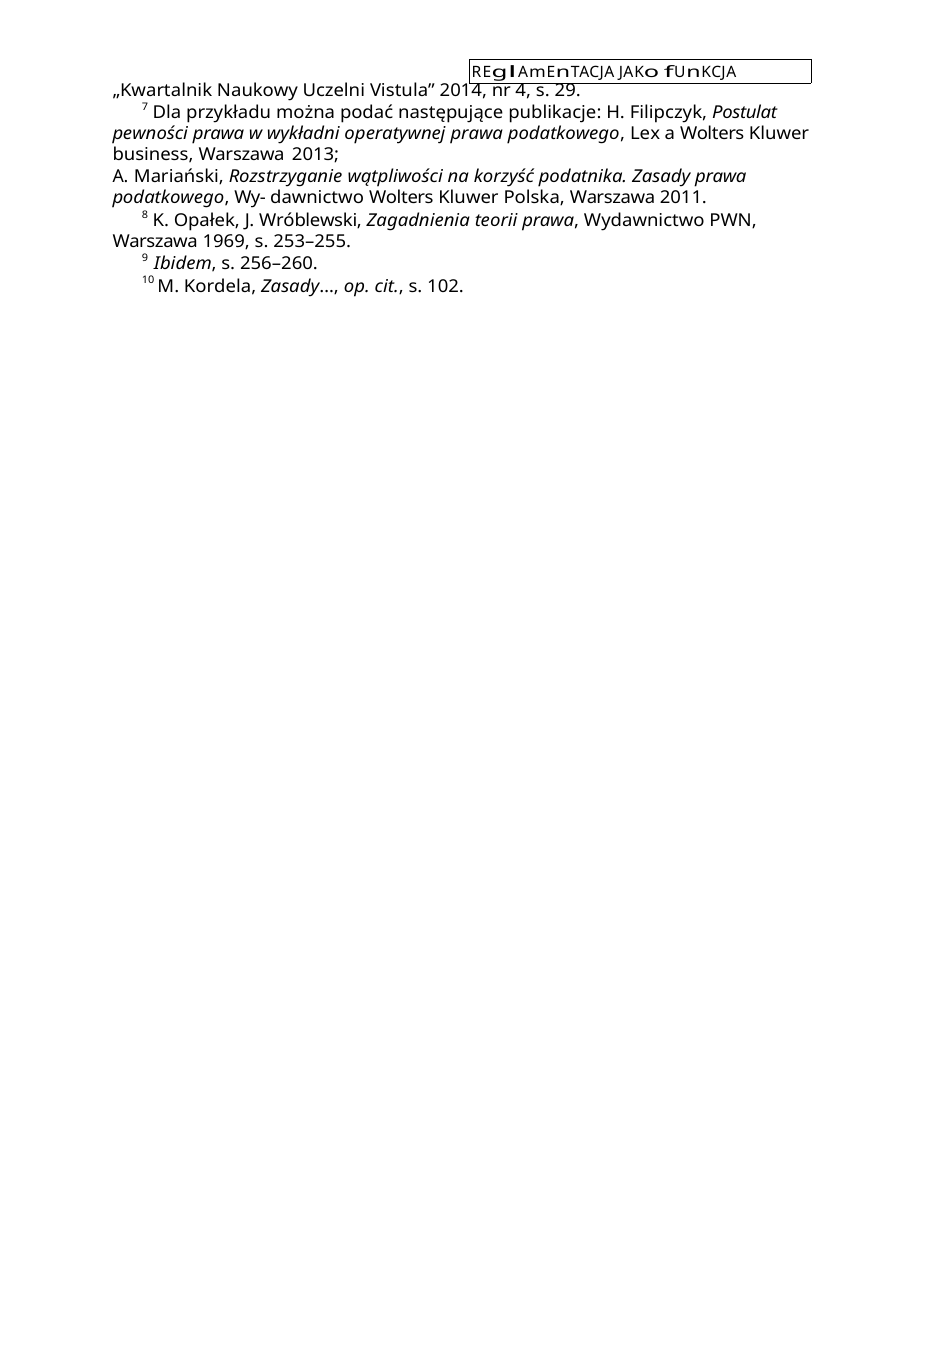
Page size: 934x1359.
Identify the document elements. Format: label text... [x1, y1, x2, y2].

text 10 M. Kordela, Zasady…, op. cit., s. 102. [142, 274, 821, 297]
text „Kwartalnik Naukowy Uczelni Vistula” 2014, nr 4, s. 29. [112, 79, 821, 101]
text 7 Dla przykładu można podać następujące publikacje: H. Filipczyk, Postulat pewności prawa w wykładni operatywnej prawa podatkowego, Lex a Wolters Kluwer business, Warszawa 2013; [112, 101, 811, 166]
text 8 K. Opałek, J. Wróblewski, Zagadnienia teorii prawa, Wydawnictwo PWN, Warszawa 1969, s. 253–255. [112, 209, 811, 253]
text 9 Ibidem, s. 256–260. [142, 253, 821, 274]
list Mariański, Rozstrzyganie wątpliwości na korzyść podatnika. Zasady prawa podatkowego, Wy- dawnictwo Wolters Kluwer Polska, Warszawa 2011. [112, 166, 809, 209]
